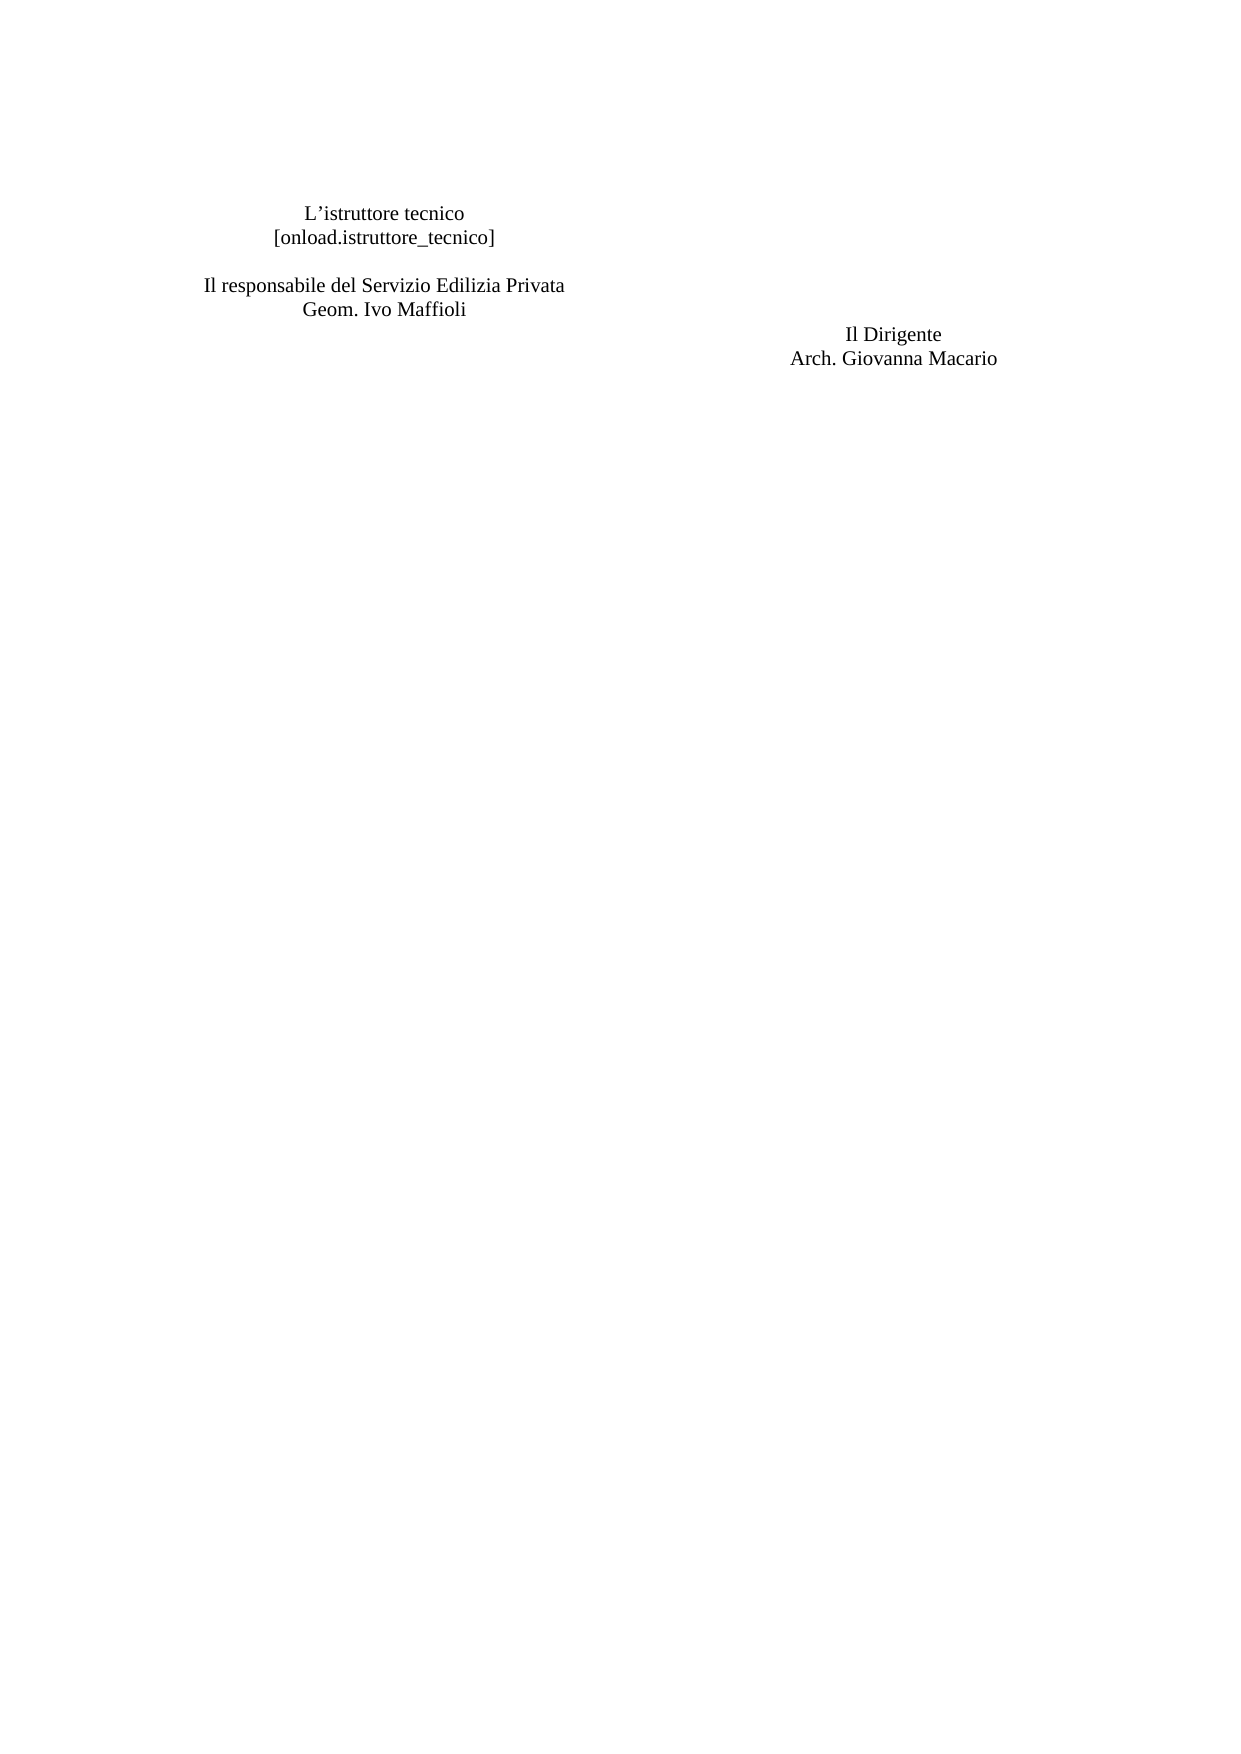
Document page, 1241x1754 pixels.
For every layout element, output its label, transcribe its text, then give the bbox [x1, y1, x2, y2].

table_cell Il responsabile del Servizio Edilizia Privata Geom. Ivo Maffioli [111, 273, 620, 369]
table_header [620, 201, 1129, 273]
table_header L’istruttore tecnico [onload.istruttore_tecnico] [111, 201, 620, 273]
table_cell Il Dirigente Arch. Giovanna Macario [620, 273, 1129, 369]
